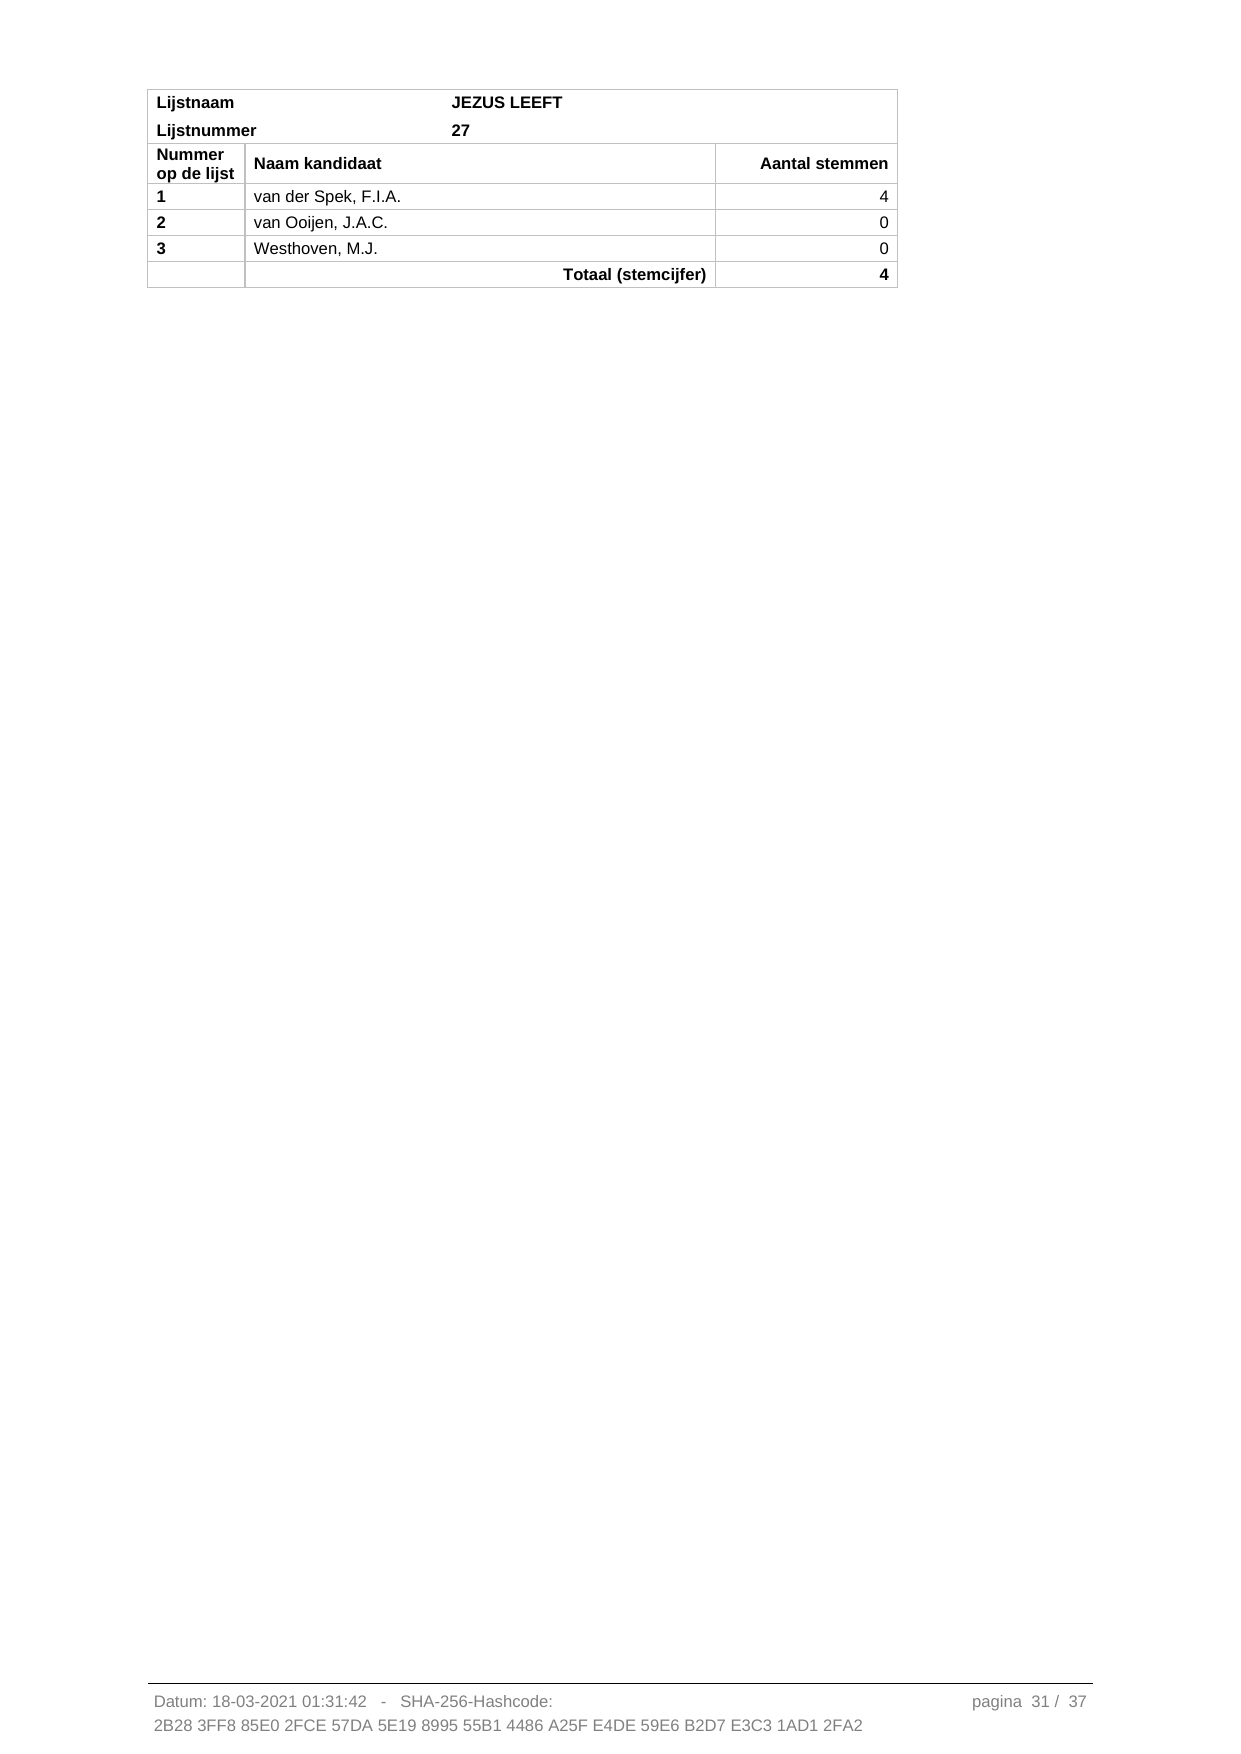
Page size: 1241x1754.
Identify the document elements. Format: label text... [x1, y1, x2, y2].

table_header Lijstnaam JEZUS LEEFT Lijstnummer 27 [148, 90, 897, 143]
table_cell Naam kandidaat [246, 144, 715, 183]
table_cell van der Spek, F.I.A. [246, 184, 715, 209]
table_cell Westhoven, M.J. [246, 236, 715, 261]
table_cell 3 [148, 236, 244, 261]
table_cell 4 [716, 262, 897, 287]
table_cell [148, 262, 244, 287]
table_cell 0 [716, 236, 897, 261]
table_cell Nummer op de lijst [148, 144, 244, 183]
table_cell 1 [148, 184, 244, 209]
table_cell Aantal stemmen [716, 144, 897, 183]
table_cell van Ooijen, J.A.C. [246, 210, 715, 235]
table_cell 4 [716, 184, 897, 209]
table_cell 0 [716, 210, 897, 235]
table_cell 2 [148, 210, 244, 235]
table_cell Totaal (stemcijfer) [246, 262, 715, 287]
